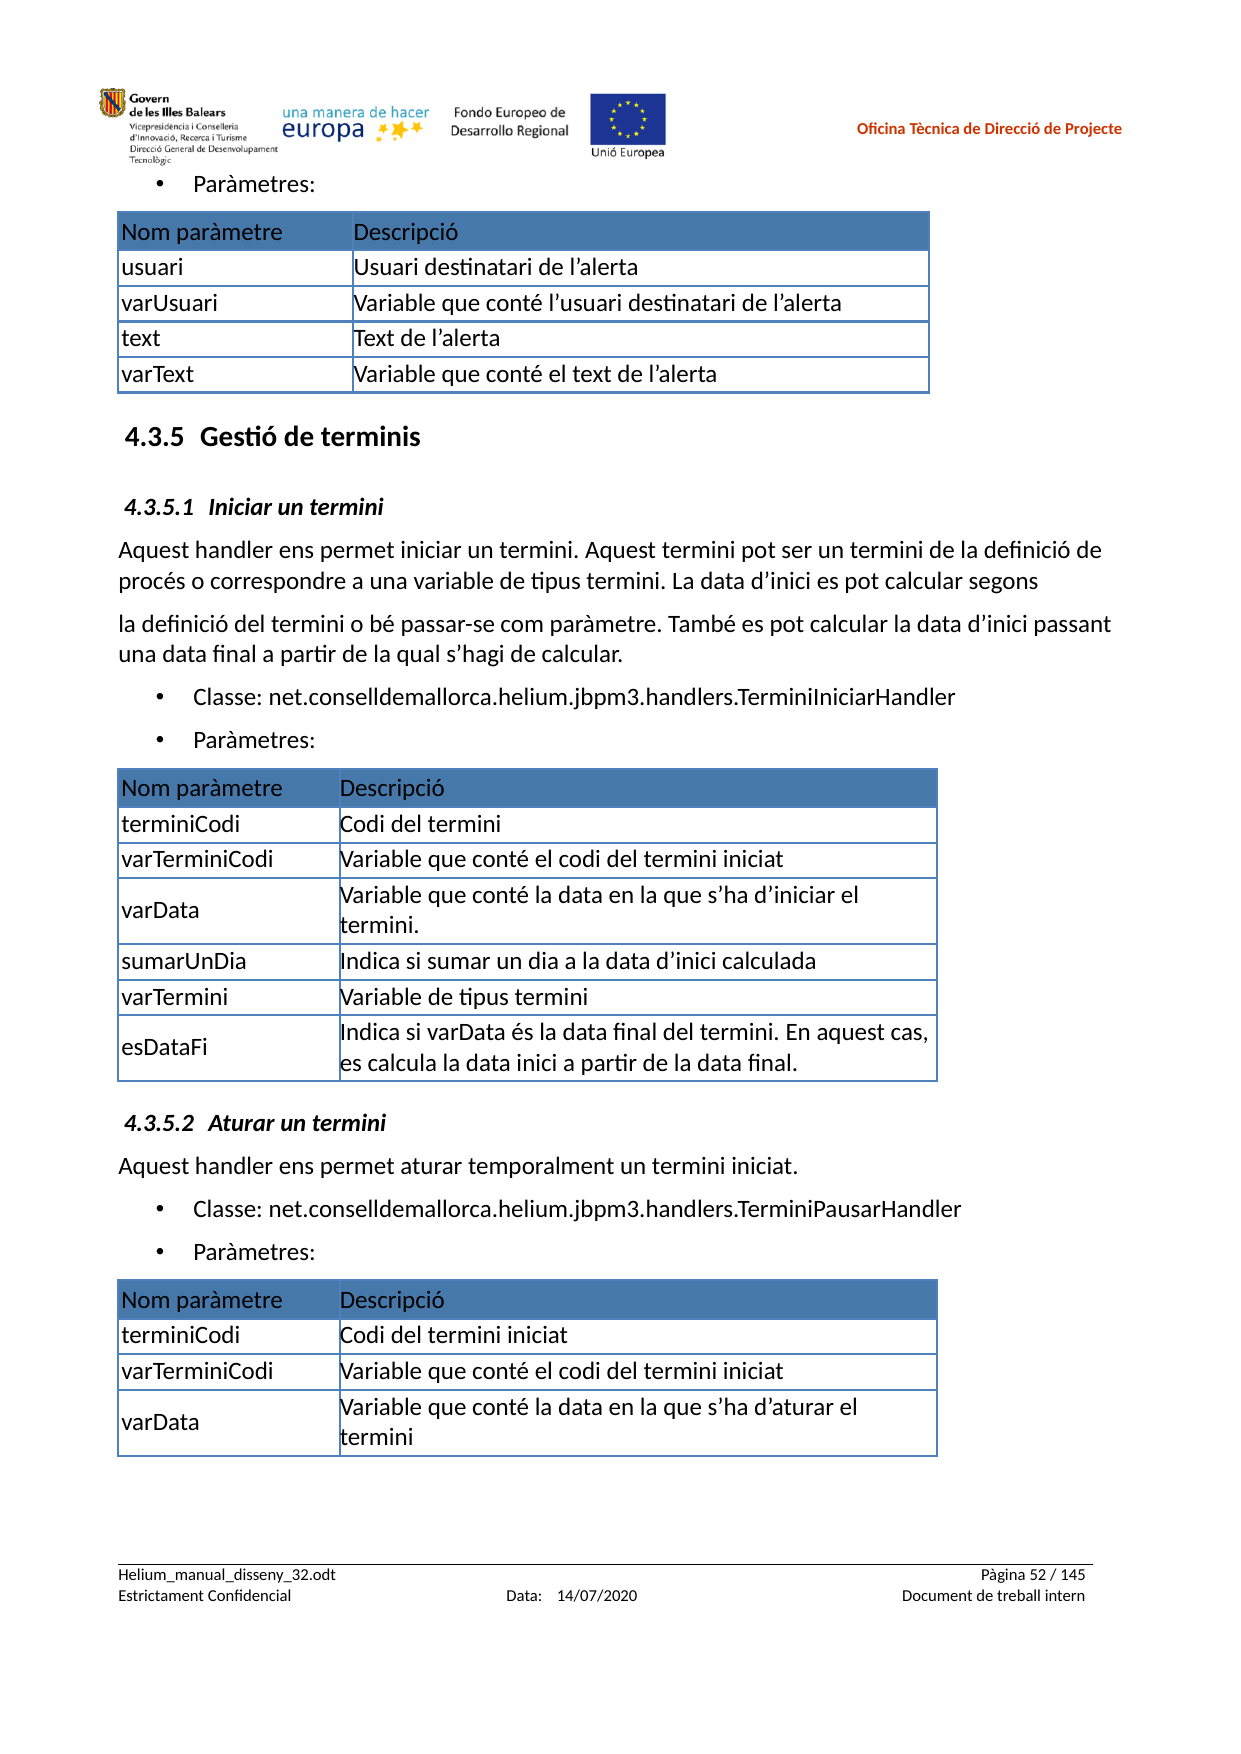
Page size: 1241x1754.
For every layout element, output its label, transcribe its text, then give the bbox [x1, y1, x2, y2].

table_cell terminiCodi [119, 808, 339, 842]
subtitle Gestió de terminis [118, 418, 1122, 454]
table_cell varUsuari [119, 287, 352, 320]
table_cell Variable que conté el codi del termini iniciat [341, 844, 936, 877]
table_cell varText [119, 358, 352, 391]
table_cell varData [119, 1391, 339, 1455]
text Aquest handler ens permet iniciar un termini. Aquest termini pot ser un termini de la definició de procés o correspondre a una variable de tipus termini. La data d’inici es pot calcular segons [118, 534, 1122, 596]
table_cell esDataFi [119, 1016, 339, 1080]
text Aquest handler ens permet aturar temporalment un termini iniciat. [118, 1150, 1122, 1181]
table_cell Variable que conté el text de l’alerta [354, 358, 928, 391]
list Classe: net.conselldemallorca.helium.jbpm3.handlers.TerminiPausarHandler [156, 1193, 1122, 1224]
table_cell varTerminiCodi [119, 1355, 339, 1389]
table_cell Variable que conté l’usuari destinatari de l’alerta [354, 287, 928, 320]
list Paràmetres: [156, 168, 1122, 198]
table_header Descripció [341, 1281, 936, 1318]
table_cell Text de l’alerta [354, 323, 928, 356]
list Classe: net.conselldemallorca.helium.jbpm3.handlers.TerminiIniciarHandler [156, 682, 1122, 712]
table_cell Indica si sumar un dia a la data d’inici calculada [341, 945, 936, 979]
list Paràmetres: [156, 1236, 1122, 1267]
list Paràmetres: [156, 724, 1122, 755]
table_cell Variable de tipus termini [341, 981, 936, 1014]
table_cell Variable que conté la data en la que s’ha d’aturar el termini [341, 1391, 936, 1455]
table_header Nom paràmetre [119, 213, 352, 249]
table_cell Codi del termini [341, 808, 936, 842]
subtitle Aturar un termini [118, 1107, 1122, 1138]
table_cell text [119, 323, 352, 356]
table_cell Variable que conté la data en la que s’ha d’iniciar el termini. [341, 879, 936, 943]
table_cell Indica si varData és la data final del termini. En aquest cas, es calcula la data inici a partir de la data final. [341, 1016, 936, 1080]
table_header Descripció [341, 770, 936, 806]
text la definició del termini o bé passar-se com paràmetre. També es pot calcular la data d’inici passant una data final a partir de la qual s’hagi de calcular. [118, 608, 1122, 669]
subtitle Iniciar un termini [118, 492, 1122, 522]
table_cell varData [119, 879, 339, 943]
table_cell usuari [119, 251, 352, 285]
table_cell Variable que conté el codi del termini iniciat [341, 1355, 936, 1389]
table_cell Usuari destinatari de l’alerta [354, 251, 928, 285]
table_header Nom paràmetre [119, 770, 339, 806]
table_header Nom paràmetre [119, 1281, 339, 1318]
table_cell Codi del termini iniciat [341, 1320, 936, 1353]
table_cell sumarUnDia [119, 945, 339, 979]
table_header Descripció [354, 213, 928, 249]
picture [99, 87, 668, 166]
table_cell varTerminiCodi [119, 844, 339, 877]
table_cell varTermini [119, 981, 339, 1014]
table_cell terminiCodi [119, 1320, 339, 1353]
